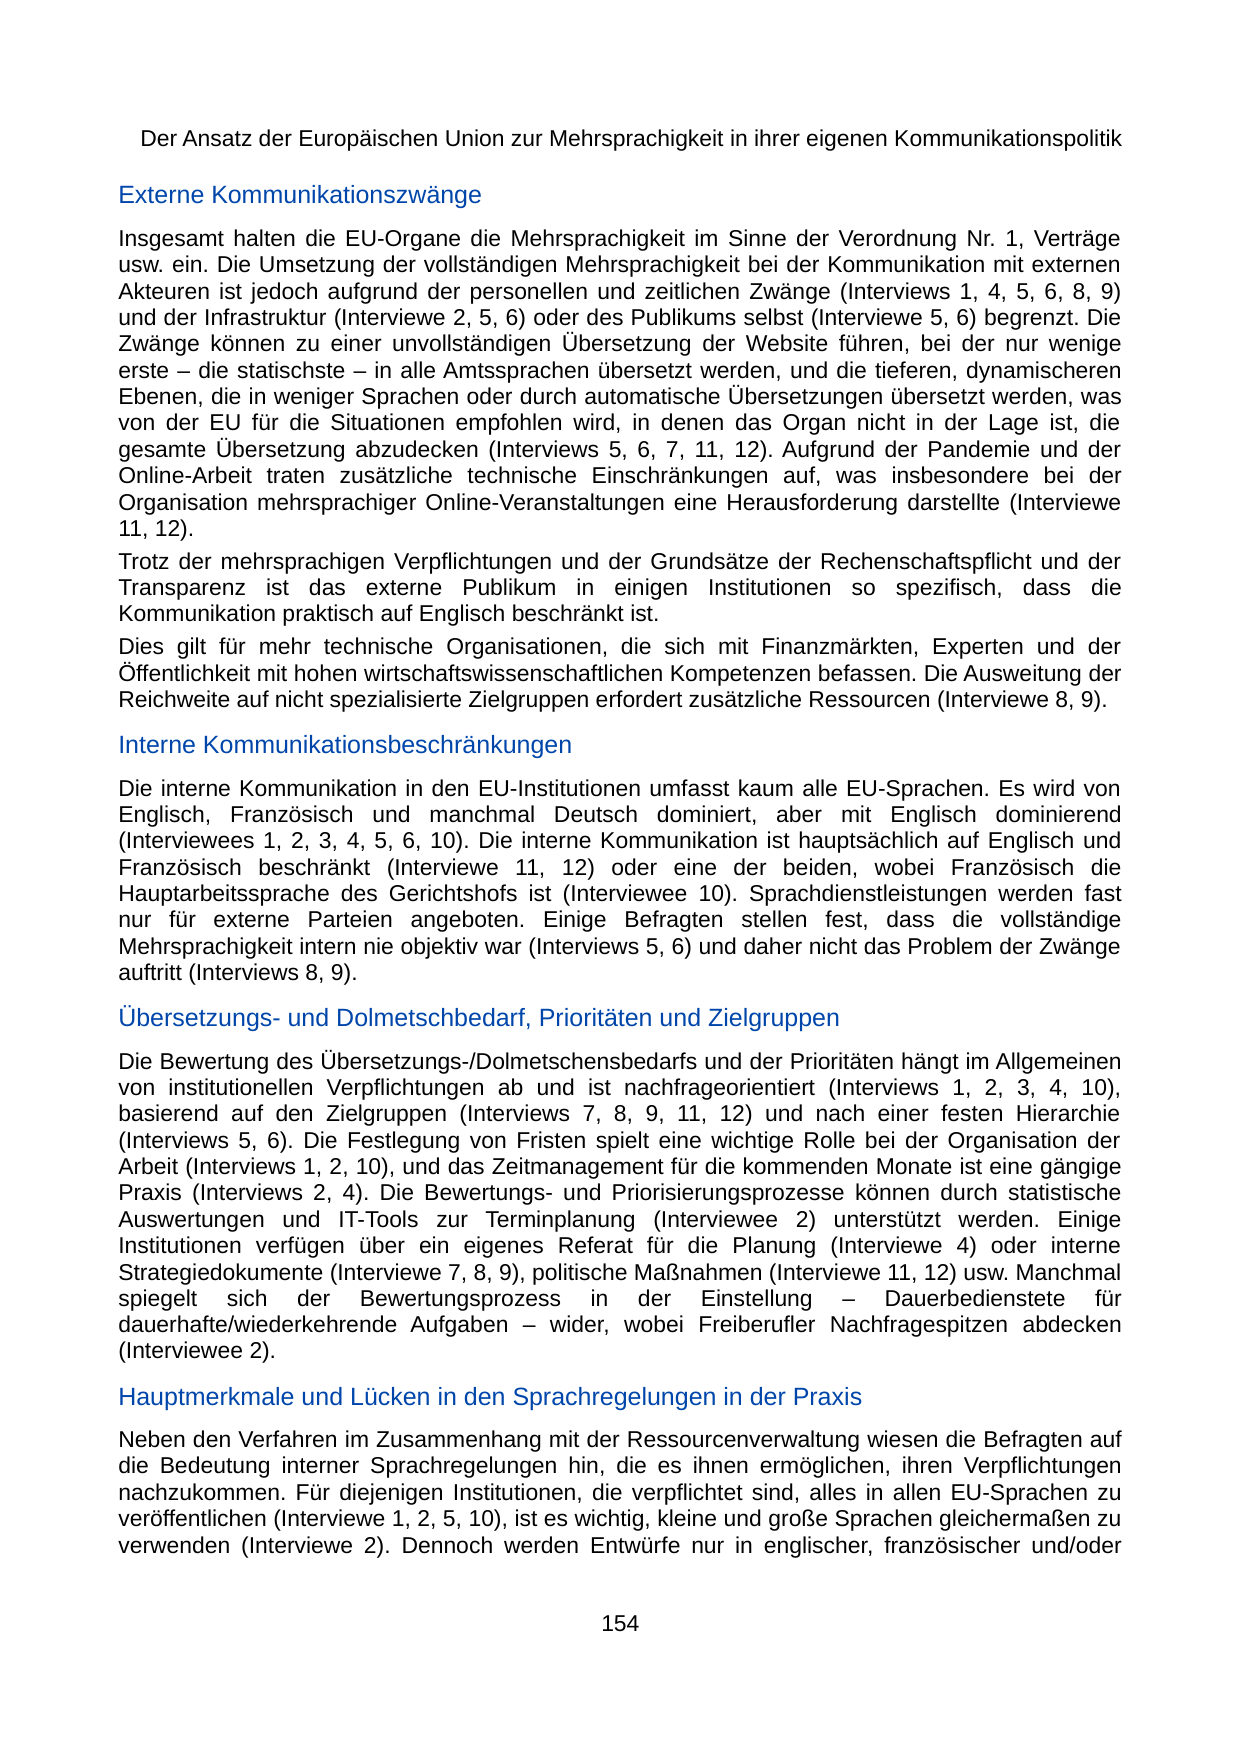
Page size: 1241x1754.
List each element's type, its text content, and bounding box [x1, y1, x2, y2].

subtitle Interne Kommunikationsbeschränkungen [118, 730, 1122, 759]
text Neben den Verfahren im Zusammenhang mit der Ressourcenverwaltung wiesen die Befragten auf die Bedeutung interner Sprachregelungen hin, die es ihnen ermöglichen, ihren Verpflichtungen nachzukommen. Für diejenigen Institutionen, die verpflichtet sind, alles in allen EU-Sprachen zu veröffentlichen (Interviewe 1, 2, 5, 10), ist es wichtig, kleine und große Sprachen gleichermaßen zu verwenden (Interviewe 2). Dennoch werden Entwürfe nur in englischer, französischer und/oder [118, 1426, 1122, 1558]
text Die Bewertung des Übersetzungs-/Dolmetschensbedarfs und der Prioritäten hängt im Allgemeinen von institutionellen Verpflichtungen ab und ist nachfrageorientiert (Interviews 1, 2, 3, 4, 10), basierend auf den Zielgruppen (Interviews 7, 8, 9, 11, 12) und nach einer festen Hierarchie (Interviews 5, 6). Die Festlegung von Fristen spielt eine wichtige Rolle bei der Organisation der Arbeit (Interviews 1, 2, 10), und das Zeitmanagement für die kommenden Monate ist eine gängige Praxis (Interviews 2, 4). Die Bewertungs- und Priorisierungsprozesse können durch statistische Auswertungen und IT-Tools zur Terminplanung (Interviewee 2) unterstützt werden. Einige Institutionen verfügen über ein eigenes Referat für die Planung (Interviewe 4) oder interne Strategiedokumente (Interviewe 7, 8, 9), politische Maßnahmen (Interviewe 11, 12) usw. Manchmal spiegelt sich der Bewertungsprozess in der Einstellung – Dauerbedienstete für dauerhafte/wiederkehrende Aufgaben – wider, wobei Freiberufler Nachfragespitzen abdecken (Interviewee 2). [118, 1048, 1122, 1364]
subtitle Übersetzungs- und Dolmetschbedarf, Prioritäten und Zielgruppen [118, 1003, 1122, 1032]
text Insgesamt halten die EU-Organe die Mehrsprachigkeit im Sinne der Verordnung Nr. 1, Verträge usw. ein. Die Umsetzung der vollständigen Mehrsprachigkeit bei der Kommunikation mit externen Akteuren ist jedoch aufgrund der personellen und zeitlichen Zwänge (Interviews 1, 4, 5, 6, 8, 9) und der Infrastruktur (Interviewe 2, 5, 6) oder des Publikums selbst (Interviewe 5, 6) begrenzt. Die Zwänge können zu einer unvollständigen Übersetzung der Website führen, bei der nur wenige erste – die statischste – in alle Amtssprachen übersetzt werden, und die tieferen, dynamischeren Ebenen, die in weniger Sprachen oder durch automatische Übersetzungen übersetzt werden, was von der EU für die Situationen empfohlen wird, in denen das Organ nicht in der Lage ist, die gesamte Übersetzung abzudecken (Interviews 5, 6, 7, 11, 12). Aufgrund der Pandemie und der Online-Arbeit traten zusätzliche technische Einschränkungen auf, was insbesondere bei der Organisation mehrsprachiger Online-Veranstaltungen eine Herausforderung darstellte (Interviewe 11, 12). [118, 225, 1122, 541]
text Dies gilt für mehr technische Organisationen, die sich mit Finanzmärkten, Experten und der Öffentlichkeit mit hohen wirtschaftswissenschaftlichen Kompetenzen befassen. Die Ausweitung der Reichweite auf nicht spezialisierte Zielgruppen erfordert zusätzliche Ressourcen (Interviewe 8, 9). [118, 633, 1122, 712]
text Die interne Kommunikation in den EU-Institutionen umfasst kaum alle EU-Sprachen. Es wird von Englisch, Französisch und manchmal Deutsch dominiert, aber mit Englisch dominierend (Interviewees 1, 2, 3, 4, 5, 6, 10). Die interne Kommunikation ist hauptsächlich auf Englisch und Französisch beschränkt (Interviewe 11, 12) oder eine der beiden, wobei Französisch die Hauptarbeitssprache des Gerichtshofs ist (Interviewee 10). Sprachdienstleistungen werden fast nur für externe Parteien angeboten. Einige Befragten stellen fest, dass die vollständige Mehrsprachigkeit intern nie objektiv war (Interviews 5, 6) und daher nicht das Problem der Zwänge auftritt (Interviews 8, 9). [118, 774, 1122, 985]
subtitle Externe Kommunikationszwänge [118, 180, 1122, 209]
subtitle Hauptmerkmale und Lücken in den Sprachregelungen in der Praxis [118, 1382, 1122, 1410]
text Trotz der mehrsprachigen Verpflichtungen und der Grundsätze der Rechenschaftspflicht und der Transparenz ist das externe Publikum in einigen Institutionen so spezifisch, dass die Kommunikation praktisch auf Englisch beschränkt ist. [118, 548, 1122, 627]
